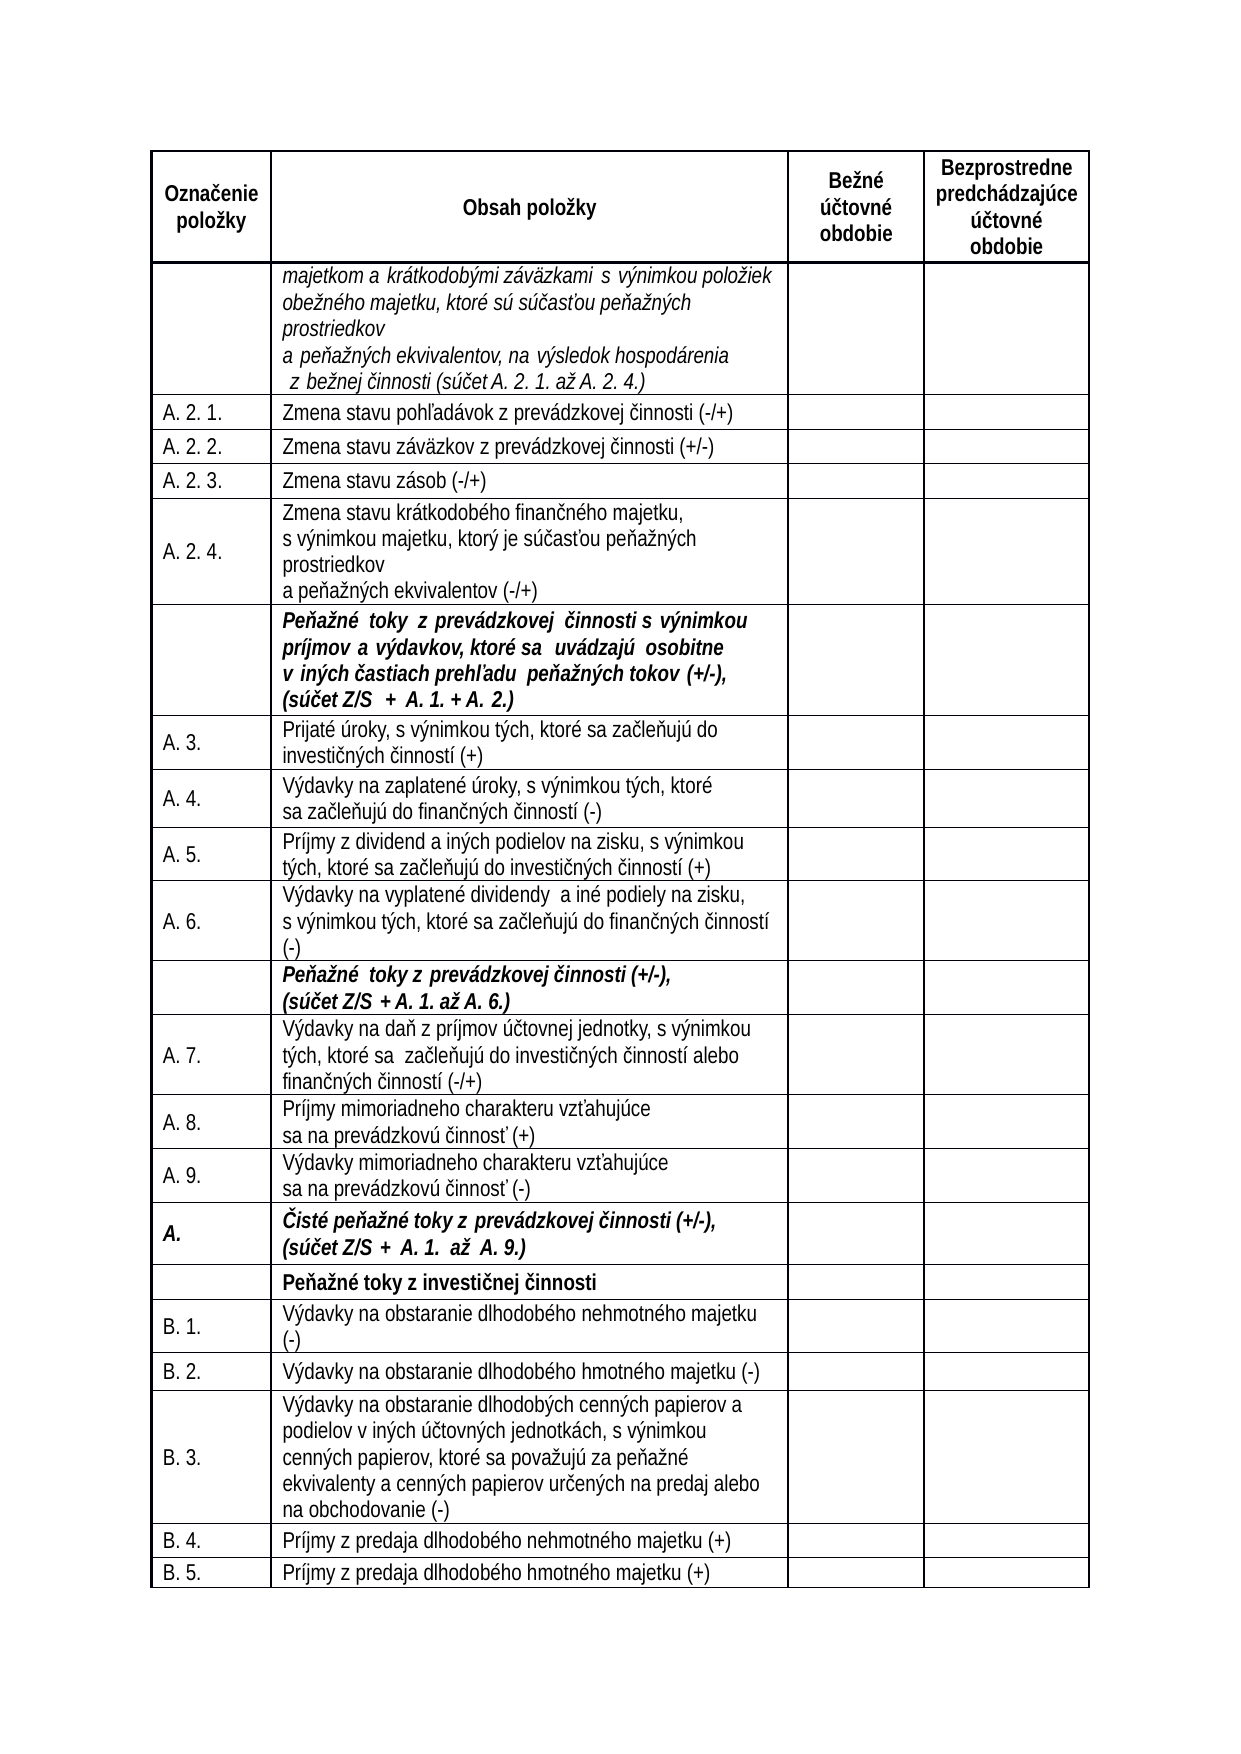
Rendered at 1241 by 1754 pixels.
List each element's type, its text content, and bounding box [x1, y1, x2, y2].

table_cell B. 3. [153, 1391, 270, 1523]
table_cell Peňažné toky z prevádzkovej činnosti s výnimkou príjmov a výdavkov, ktoré sa uvádzajú osobitne v iných častiach prehľadu peňažných tokov (+/-), (súčet Z/S + A. 1. + A. 2.) [272, 605, 787, 715]
table_cell [925, 961, 1088, 1014]
table_cell [789, 605, 923, 715]
table_cell [925, 264, 1088, 394]
table_cell [925, 395, 1088, 429]
table_cell B. 2. [153, 1353, 270, 1390]
table_cell Výdavky mimoriadneho charakteru vzťahujúce sa na prevádzkovú činnosť (-) [272, 1149, 787, 1202]
table_cell Príjmy mimoriadneho charakteru vzťahujúce sa na prevádzkovú činnosť (+) [272, 1095, 787, 1148]
table_cell A. 5. [153, 828, 270, 880]
table_cell A. 8. [153, 1095, 270, 1148]
table_cell [925, 1391, 1088, 1523]
table_cell [789, 464, 923, 497]
table_cell Výdavky na zaplatené úroky, s výnimkou tých, ktoré sa začleňujú do finančných činností (-) [272, 770, 787, 827]
table_cell Príjmy z predaja dlhodobého hmotného majetku (+) [272, 1558, 787, 1587]
table_cell [925, 1353, 1088, 1390]
table_cell [153, 264, 270, 394]
table_cell A. [153, 1203, 270, 1264]
table_header Označenie položky [153, 152, 270, 261]
table_cell Výdavky na vyplatené dividendy a iné podiely na zisku, s výnimkou tých, ktoré sa začleňujú do finančných činností (-) [272, 881, 787, 960]
table_cell B. 5. [153, 1558, 270, 1587]
table_cell A. 2. 1. [153, 395, 270, 429]
table_cell [925, 499, 1088, 604]
table_cell Čisté peňažné toky z prevádzkovej činnosti (+/-), (súčet Z/S + A. 1. až A. 9.) [272, 1203, 787, 1264]
table_cell [789, 828, 923, 880]
table_cell Prijaté úroky, s výnimkou tých, ktoré sa začleňujú do investičných činností (+) [272, 716, 787, 768]
table_header Bezprostredne predchádzajúce účtovné obdobie [925, 152, 1088, 261]
table_cell [789, 1149, 923, 1202]
table_cell A. 4. [153, 770, 270, 827]
table_cell [789, 1524, 923, 1557]
table_cell [925, 1095, 1088, 1148]
table_cell B. 1. [153, 1300, 270, 1352]
table_cell A. 6. [153, 881, 270, 960]
table_cell [925, 881, 1088, 960]
table_cell [925, 1558, 1088, 1587]
table_cell A. 7. [153, 1015, 270, 1094]
table_cell [789, 1558, 923, 1587]
table_header Obsah položky [272, 152, 787, 261]
table_cell [789, 881, 923, 960]
table_cell [789, 770, 923, 827]
table_cell Zmena stavu záväzkov z prevádzkovej činnosti (+/-) [272, 430, 787, 463]
table_cell [789, 1095, 923, 1148]
table_cell A. 9. [153, 1149, 270, 1202]
table_cell [925, 716, 1088, 768]
table_cell [789, 499, 923, 604]
table_cell Zmena stavu krátkodobého finančného majetku, s výnimkou majetku, ktorý je súčasťou peňažných prostriedkov a peňažných ekvivalentov (-/+) [272, 499, 787, 604]
table_cell B. 4. [153, 1524, 270, 1557]
table_cell [925, 605, 1088, 715]
table_cell Výdavky na obstaranie dlhodobého hmotného majetku (-) [272, 1353, 787, 1390]
table_cell A. 2. 2. [153, 430, 270, 463]
table_cell [925, 430, 1088, 463]
table_cell [789, 430, 923, 463]
table_cell Príjmy z predaja dlhodobého nehmotného majetku (+) [272, 1524, 787, 1557]
table_cell Výdavky na daň z príjmov účtovnej jednotky, s výnimkou tých, ktoré sa začleňujú do investičných činností alebo finančných činností (-/+) [272, 1015, 787, 1094]
table_cell [789, 1353, 923, 1390]
table_cell [153, 1265, 270, 1298]
table_cell A. 2. 4. [153, 499, 270, 604]
table_cell [925, 770, 1088, 827]
table_cell [789, 1015, 923, 1094]
table_cell Výdavky na obstaranie dlhodobých cenných papierov a podielov v iných účtovných jednotkách, s výnimkou cenných papierov, ktoré sa považujú za peňažné ekvivalenty a cenných papierov určených na predaj alebo na obchodovanie (-) [272, 1391, 787, 1523]
table_cell [789, 961, 923, 1014]
table_cell Peňažné toky z investičnej činnosti [272, 1265, 787, 1298]
table_cell [789, 1203, 923, 1264]
table_cell A. 2. 3. [153, 464, 270, 497]
table_cell [789, 716, 923, 768]
table_cell [925, 1300, 1088, 1352]
table_header Bežné účtovné obdobie [789, 152, 923, 261]
table_cell [789, 1265, 923, 1298]
table_cell [925, 1015, 1088, 1094]
table_cell A. 3. [153, 716, 270, 768]
table_cell [925, 1203, 1088, 1264]
table_cell [789, 395, 923, 429]
table_cell majetkom a krátkodobými záväzkami s výnimkou položiek obežného majetku, ktoré sú súčasťou peňažných prostriedkov a peňažných ekvivalentov, na výsledok hospodárenia z bežnej činnosti (súčet A. 2. 1. až A. 2. 4.) [272, 264, 787, 394]
table_cell Zmena stavu zásob (-/+) [272, 464, 787, 497]
table_cell Výdavky na obstaranie dlhodobého nehmotného majetku (-) [272, 1300, 787, 1352]
table_cell [925, 464, 1088, 497]
table_cell Peňažné toky z prevádzkovej činnosti (+/-), (súčet Z/S + A. 1. až A. 6.) [272, 961, 787, 1014]
table_cell [153, 961, 270, 1014]
table_cell [153, 605, 270, 715]
table_cell [789, 1300, 923, 1352]
table_cell Príjmy z dividend a iných podielov na zisku, s výnimkou tých, ktoré sa začleňujú do investičných činností (+) [272, 828, 787, 880]
table_cell [925, 1265, 1088, 1298]
table_cell Zmena stavu pohľadávok z prevádzkovej činnosti (-/+) [272, 395, 787, 429]
table_cell [925, 1524, 1088, 1557]
table_cell [789, 1391, 923, 1523]
table_cell [925, 1149, 1088, 1202]
table_cell [925, 828, 1088, 880]
table_cell [789, 264, 923, 394]
